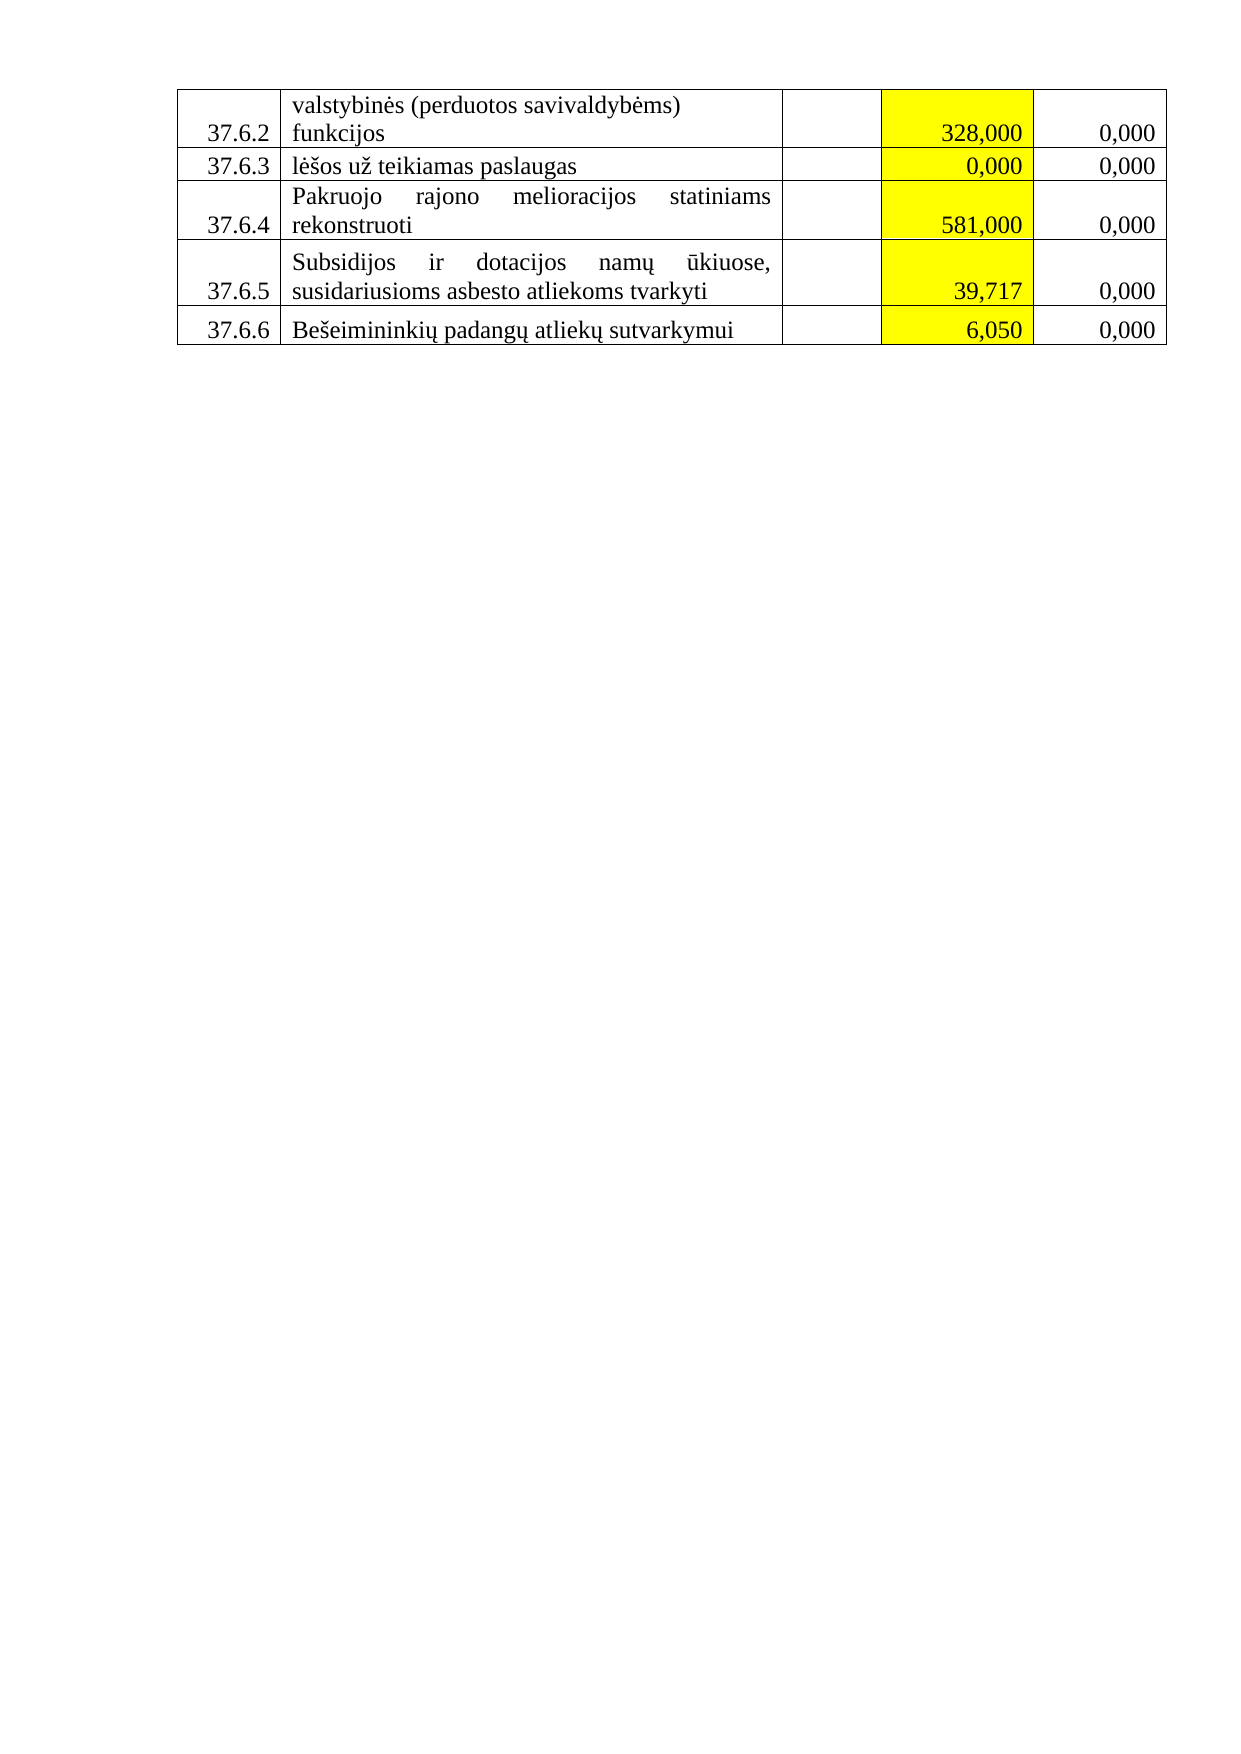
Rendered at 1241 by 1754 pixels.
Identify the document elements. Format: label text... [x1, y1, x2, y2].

table_cell [783, 306, 881, 344]
table_cell [783, 148, 881, 180]
table_cell [783, 90, 881, 147]
table_cell 0,000 [1034, 148, 1166, 180]
table_cell 37.6.6 [178, 306, 280, 344]
table_cell [1167, 89, 1199, 147]
table_cell lėšos už teikiamas paslaugas [281, 148, 782, 180]
table_cell [1167, 305, 1199, 344]
table_cell 39,717 [882, 240, 1033, 305]
table_cell [1167, 147, 1199, 180]
table_cell 0,000 [1034, 306, 1166, 344]
table_cell valstybinės (perduotos savivaldybėms) funkcijos [281, 90, 782, 147]
table_cell 37.6.2 [178, 90, 280, 147]
table_cell [783, 181, 881, 238]
table_cell 37.6.4 [178, 181, 280, 238]
table_cell 0,000 [1034, 90, 1166, 147]
table_cell 328,000 [882, 90, 1033, 147]
table_cell 37.6.5 [178, 240, 280, 305]
table_cell [783, 240, 881, 305]
table_cell 0,000 [882, 148, 1033, 180]
table_cell [1167, 180, 1199, 238]
table_cell 6,050 [882, 306, 1033, 344]
table_cell 37.6.3 [178, 148, 280, 180]
table_cell 0,000 [1034, 181, 1166, 238]
table_cell 0,000 [1034, 240, 1166, 305]
table_cell Bešeimininkių padangų atliekų sutvarkymui [281, 306, 782, 344]
table_cell [1167, 239, 1199, 305]
table_cell Subsidijos ir dotacijos namų ūkiuose, susidariusioms asbesto atliekoms tvarkyti [281, 240, 782, 305]
table_cell 581,000 [882, 181, 1033, 238]
table_cell Pakruojo rajono melioracijos statiniams rekonstruoti [281, 181, 782, 238]
